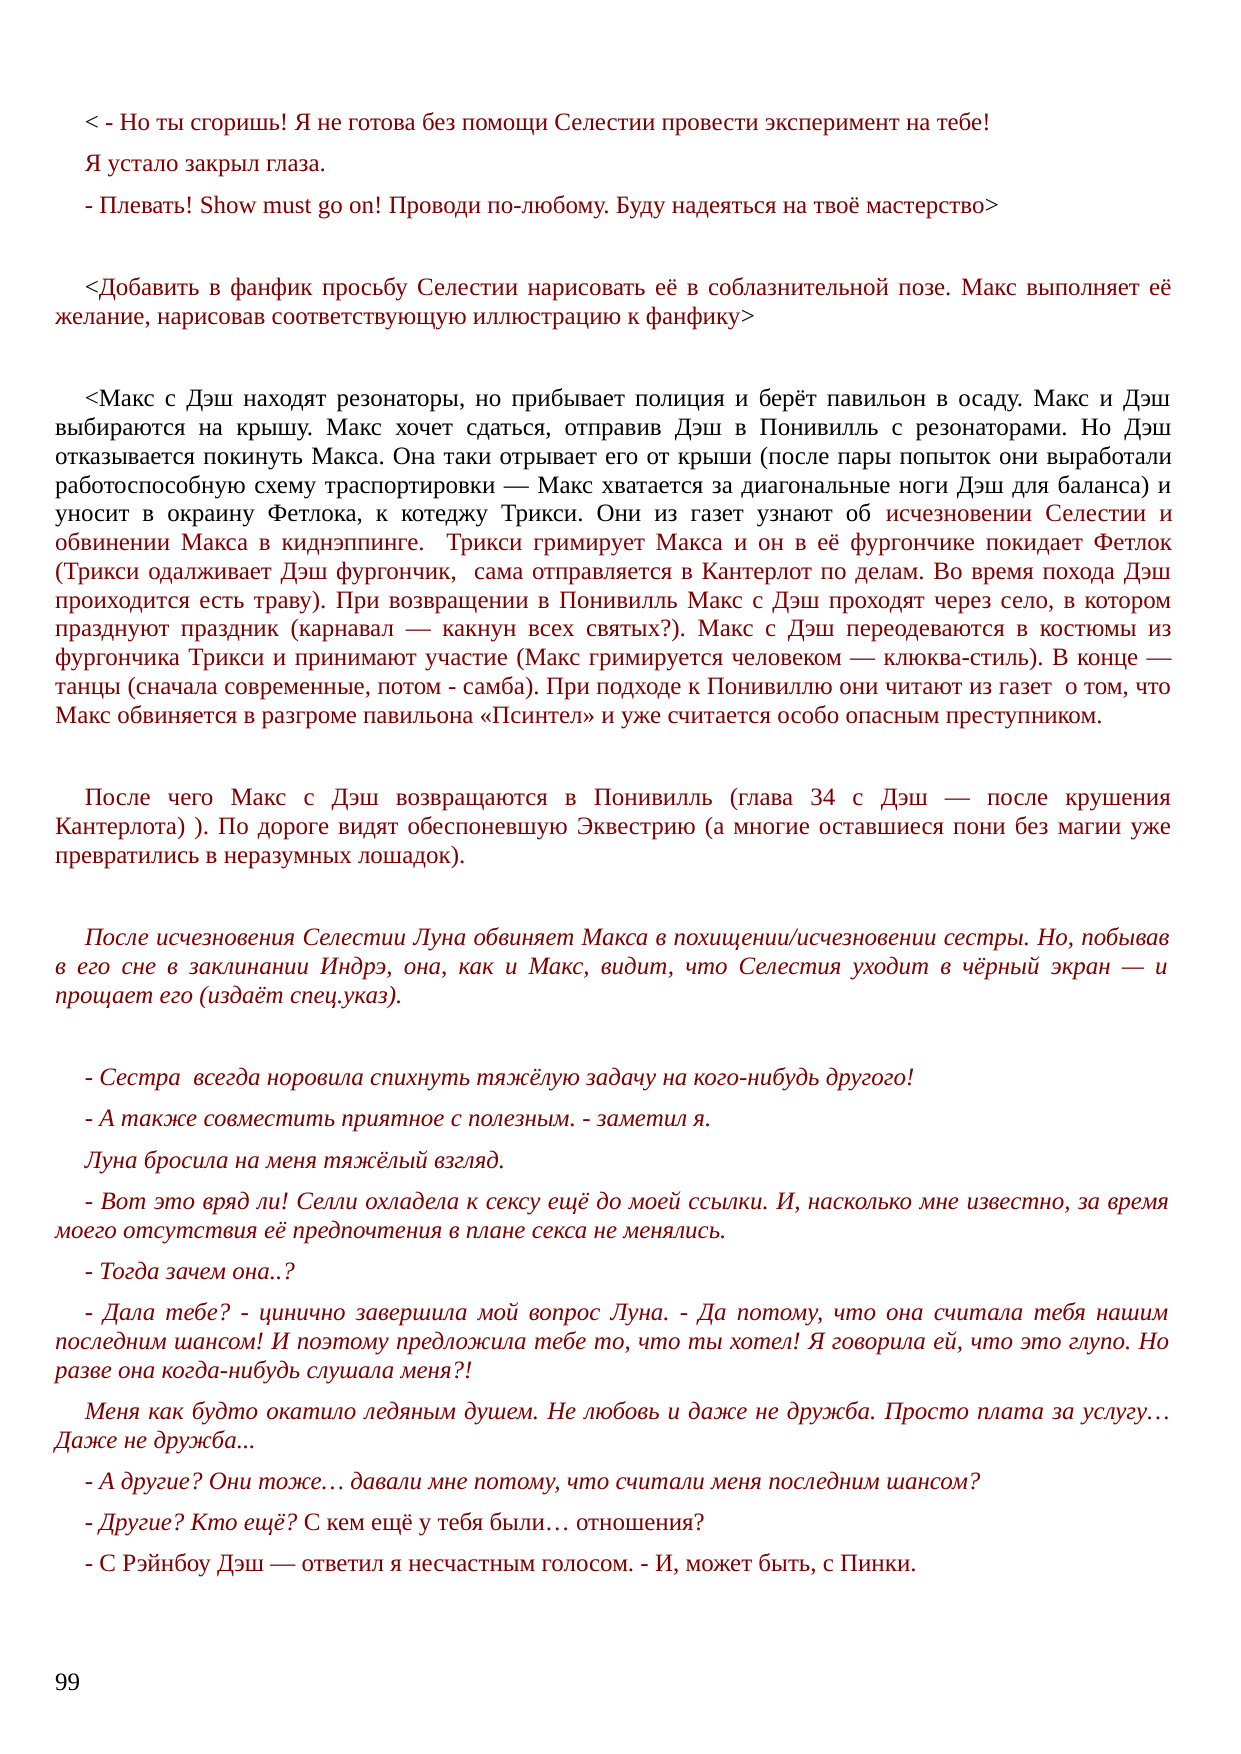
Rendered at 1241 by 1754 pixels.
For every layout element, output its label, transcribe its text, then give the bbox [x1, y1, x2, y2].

text - Тогда зачем она..? [55, 1256, 1173, 1285]
text <Макс с Дэш находят резонаторы, но прибывает полиция и берёт павильон в осаду. Макс и Дэш выбираются на крышу. Макс хочет сдаться, отправив Дэш в Понивилль с резонаторами. Но Дэш отказывается покинуть Макса. Она таки отрывает его от крыши (после пары попыток они выработали работоспособную схему траспортировки — Макс хватается за диагональные ноги Дэш для баланса) и уносит в окраину Фетлока, к котеджу Трикси. Они из газет узнают об исчезновении Селестии и обвинении Макса в киднэппинге. Трикси гримирует Макса и он в её фургончике покидает Фетлок (Трикси одалживает Дэш фургончик, сама отправляется в Кантерлот по делам. Во время похода Дэш проиходится есть траву). При возвращении в Понивилль Макс с Дэш проходят через село, в котором празднуют праздник (карнавал — какнун всех святых?). Макс с Дэш переодеваются в костюмы из фургончика Трикси и принимают участие (Макс гримируется человеком — клюква-стиль). В конце — танцы (сначала современные, потом - самба). При подходе к Понивиллю они читают из газет о том, что Макс обвиняется в разгроме павильона «Псинтел» и уже считается особо опасным преступником. [55, 383, 1173, 728]
text - Другие? Кто ещё? С кем ещё у тебя были… отношения? [55, 1507, 1173, 1536]
text <Добавить в фанфик просьбу Селестии нарисовать её в соблазнительной позе. Макс выполняет её желание, нарисовав соответствующую иллюстрацию к фанфику> [55, 272, 1173, 330]
text - А другие? Они тоже… давали мне потому, что считали меня последним шансом? [55, 1466, 1173, 1495]
text После чего Макс с Дэш возвращаются в Понивилль (глава 34 с Дэш — после крушения Кантерлота) ). По дороге видят обеспоневшую Эквестрию (а многие оставшиеся пони без магии уже превратились в неразумных лошадок). [55, 782, 1173, 868]
text - Вот это вряд ли! Селли охладела к сексу ещё до моей ссылки. И, насколько мне известно, за время моего отсутствия её предпочтения в плане секса не менялись. [55, 1186, 1173, 1243]
text - Дала тебе? - цинично завершила мой вопрос Луна. - Да потому, что она считала тебя нашим последним шансом! И поэтому предложила тебе то, что ты хотел! Я говорила ей, что это глупо. Но разве она когда-нибудь слушала меня?! [55, 1297, 1173, 1383]
text - Плевать! Show must go on! Проводи по-любому. Буду надеяться на твоё мастерство> [55, 190, 1173, 218]
text - Сестра всегда норовила спихнуть тяжёлую задачу на кого-нибудь другого! [55, 1062, 1173, 1091]
text < - Но ты сгоришь! Я не готова без помощи Селестии провести эксперимент на тебе! [55, 107, 1173, 136]
text Я устало закрыл глаза. [55, 148, 1173, 177]
text - С Рэйнбоу Дэш — ответил я несчастным голосом. - И, может быть, с Пинки. [55, 1548, 1173, 1577]
text Луна бросила на меня тяжёлый взгляд. [55, 1145, 1173, 1173]
text После исчезновения Селестии Луна обвиняет Макса в похищении/исчезновении сестры. Но, побывав в его сне в заклинании Индрэ, она, как и Макс, видит, что Селестия уходит в чёрный экран — и прощает его (издаёт спец.указ). [55, 922, 1173, 1008]
text - А также совместить приятное с полезным. - заметил я. [55, 1103, 1173, 1132]
text Меня как будто окатило ледяным душем. Не любовь и даже не дружба. Просто плата за услугу… Даже не дружба... [55, 1396, 1173, 1453]
